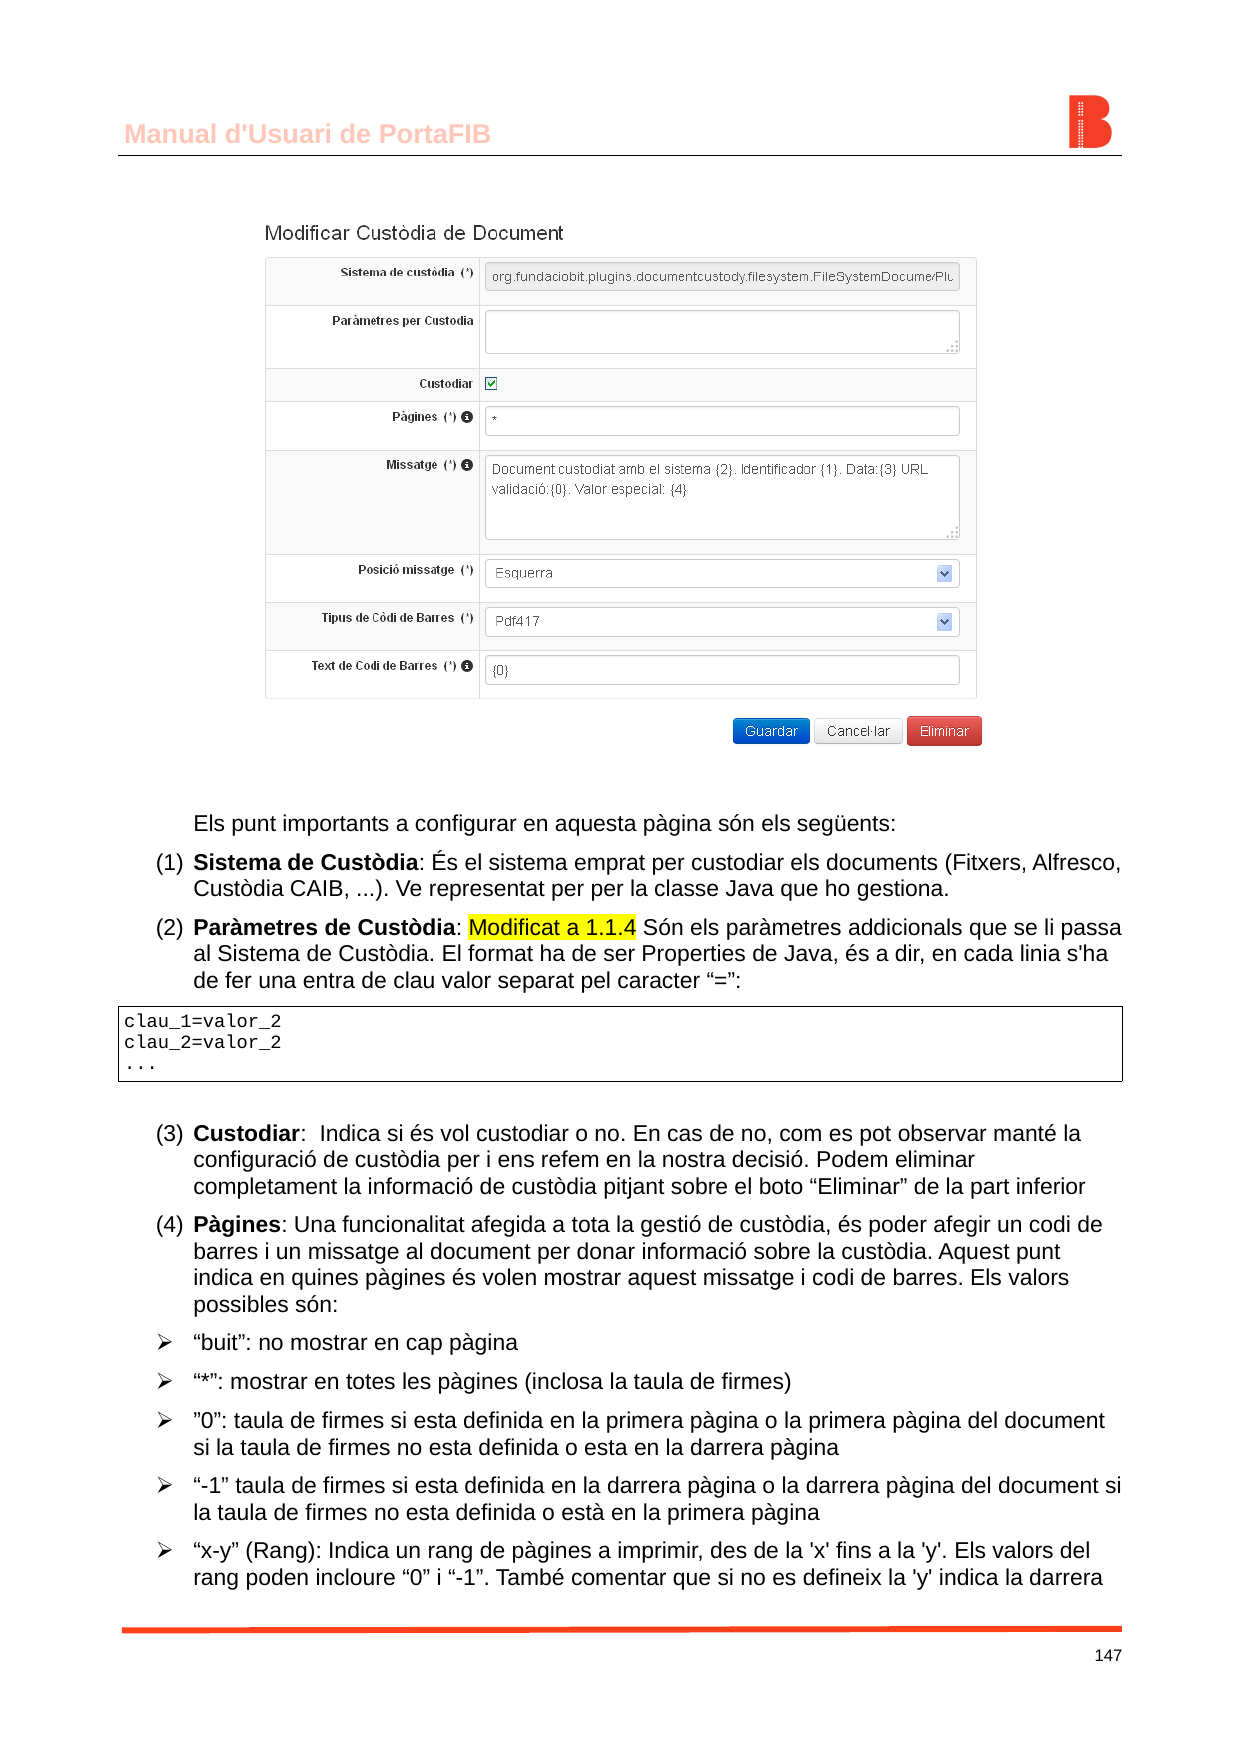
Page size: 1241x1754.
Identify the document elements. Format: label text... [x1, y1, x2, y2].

list Pàgines: Una funcionalitat afegida a tota la gestió de custòdia, és poder afegir un codi de barres i un missatge al document per donar informació sobre la custòdia. Aquest punt indica en quines pàgines és volen mostrar aquest missatge i codi de barres. Els valors possibles són: [156, 1211, 1122, 1317]
picture [251, 215, 990, 759]
list “x-y” (Rang): Indica un rang de pàgines a imprimir, des de la 'x' fins a la 'y'. Els valors del rang poden incloure “0” i “-1”. També comentar que si no es defineix la 'y' indica la darrera [156, 1537, 1122, 1590]
list “-1” taula de firmes si esta definida en la darrera pàgina o la darrera pàgina del document si la taula de firmes no esta definida o està en la primera pàgina [156, 1472, 1122, 1525]
list “*”: mostrar en totes les pàgines (inclosa la taula de firmes) [156, 1368, 1122, 1394]
text Els punt importants a configurar en aquesta pàgina són els següents: [118, 810, 1122, 836]
list ”0”: taula de firmes si esta definida en la primera pàgina o la primera pàgina del document si la taula de firmes no esta definida o esta en la darrera pàgina [156, 1407, 1122, 1460]
list “buit”: no mostrar en cap pàgina [156, 1329, 1122, 1356]
list Sistema de Custòdia: És el sistema emprat per custodiar els documents (Fitxers, Alfresco, Custòdia CAIB, ...). Ve representat per per la classe Java que ho gestiona. [156, 849, 1122, 902]
table_header clau_1=valor_2 clau_2=valor_2 ... [119, 1007, 1122, 1081]
list Custodiar: Indica si és vol custodiar o no. En cas de no, com es pot observar manté la configuració de custòdia per i ens refem en la nostra decisió. Podem eliminar completament la informació de custòdia pitjant sobre el boto “Eliminar” de la part inferior [156, 1120, 1122, 1199]
list Paràmetres de Custòdia: Modificat a 1.1.4 Són els paràmetres addicionals que se li passa al Sistema de Custòdia. El format ha de ser Properties de Java, és a dir, en cada linia s'ha de fer una entra de clau valor separat pel caracter “=”: [156, 914, 1122, 993]
picture [1063, 94, 1117, 150]
